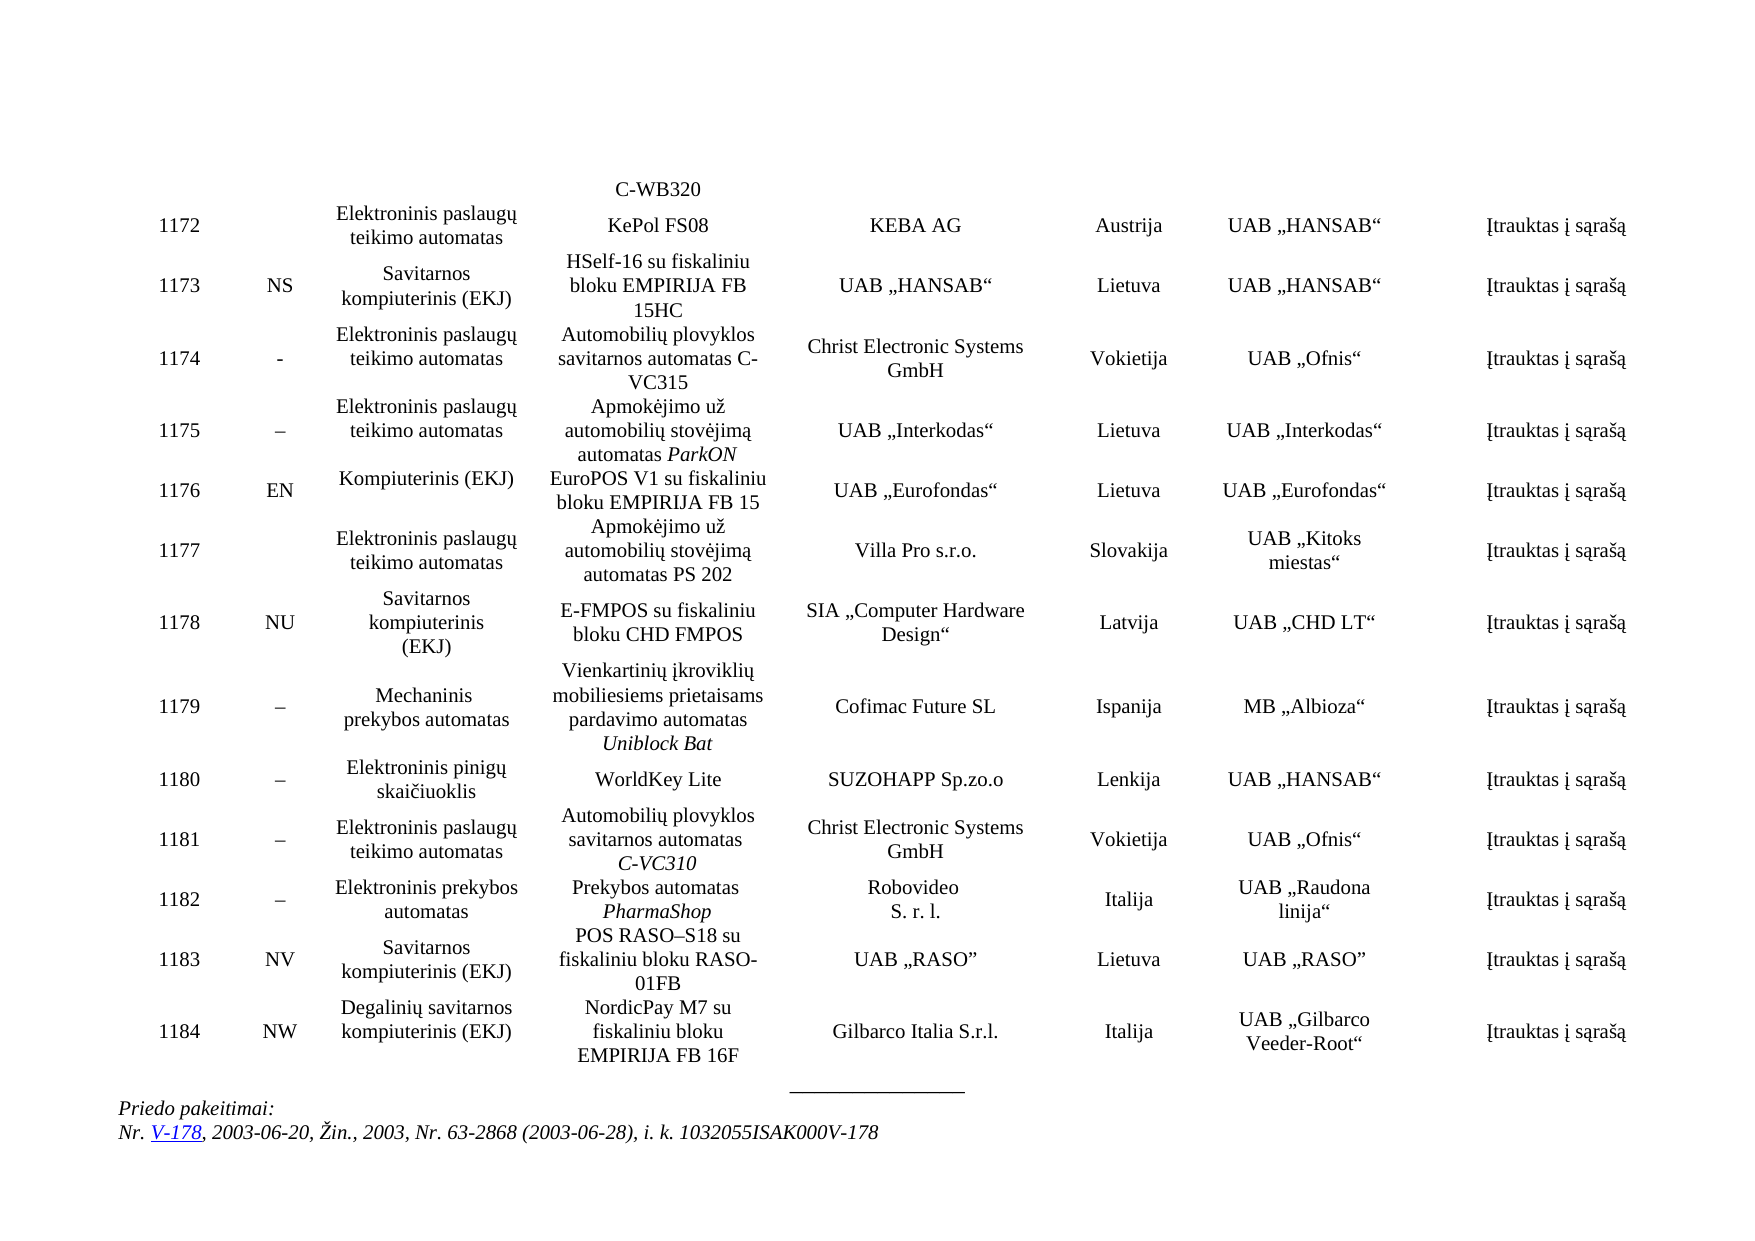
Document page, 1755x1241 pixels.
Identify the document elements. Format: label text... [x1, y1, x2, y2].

table_cell Įtrauktas į sąrašą [1403, 201, 1709, 249]
table_cell [115, 177, 244, 201]
table_cell [779, 177, 1052, 201]
table_cell Elektroninis paslaugų teikimo automatas [316, 201, 537, 249]
table_cell POS RASO–S18 su fiskaliniu bloku RASO-01FB [537, 923, 779, 995]
table_cell NS [244, 249, 316, 322]
table_cell MB „Albioza“ [1206, 659, 1403, 755]
table_cell UAB „Raudona linija“ [1206, 875, 1403, 923]
table_cell SUZOHAPP Sp.zo.o [779, 755, 1052, 803]
table_cell Gilbarco Italia S.r.l. [779, 995, 1052, 1067]
table_cell 1181 [115, 803, 244, 875]
text Priedo pakeitimai: [118, 1096, 1636, 1120]
table_cell Robovideo S. r. l. [779, 875, 1052, 923]
table_cell Degalinių savitarnos kompiuterinis (EKJ) [316, 995, 537, 1067]
table_cell Christ Electronic Systems GmbH [779, 803, 1052, 875]
table_cell [1403, 177, 1709, 201]
table_cell Elektroninis pinigų skaičiuoklis [316, 755, 537, 803]
table_cell Christ Electronic Systems GmbH [779, 322, 1052, 394]
table_cell SIA „Computer Hardware Design“ [779, 586, 1052, 658]
table_cell [244, 177, 316, 201]
table_cell UAB „HANSAB“ [779, 249, 1052, 322]
table_cell HSelf-16 su fiskaliniu bloku EMPIRIJA FB 15HC [537, 249, 779, 322]
table_cell UAB „RASO” [1206, 923, 1403, 995]
table_cell Elektroninis prekybos automatas [316, 875, 537, 923]
table_cell 1180 [115, 755, 244, 803]
table_cell UAB „RASO” [779, 923, 1052, 995]
table_cell Elektroninis paslaugų teikimo automatas [316, 322, 537, 394]
table_cell 1173 [115, 249, 244, 322]
table_cell Elektroninis paslaugų teikimo automatas [316, 803, 537, 875]
table_cell Ispanija [1052, 659, 1206, 755]
table_cell NW [244, 995, 316, 1067]
table_cell Įtrauktas į sąrašą [1403, 803, 1709, 875]
table_cell Įtrauktas į sąrašą [1403, 659, 1709, 755]
table_cell Savitarnos kompiuterinis (EKJ) [316, 249, 537, 322]
table_cell C-WB320 [537, 177, 779, 201]
table_cell UAB „Interkodas“ [779, 394, 1052, 466]
table_cell EuroPOS V1 su fiskaliniu bloku EMPIRIJA FB 15 [537, 466, 779, 514]
table_cell UAB „Ofnis“ [1206, 803, 1403, 875]
table_cell Austrija [1052, 201, 1206, 249]
table_cell Įtrauktas į sąrašą [1403, 394, 1709, 466]
table_cell Elektroninis paslaugų teikimo automatas [316, 394, 537, 466]
table_cell Cofimac Future SL [779, 659, 1052, 755]
table_cell KEBA AG [779, 201, 1052, 249]
table_cell Vienkartinių įkroviklių mobiliesiems prietaisams pardavimo automatas Uniblock Bat [537, 659, 779, 755]
table_cell EN [244, 466, 316, 514]
table_cell UAB „Ofnis“ [1206, 322, 1403, 394]
table_cell 1179 [115, 659, 244, 755]
table_cell Įtrauktas į sąrašą [1403, 923, 1709, 995]
table_cell – [244, 875, 316, 923]
table_cell Apmokėjimo už automobilių stovėjimą automatas ParkON [537, 394, 779, 466]
table_cell – [244, 755, 316, 803]
table_cell – [244, 803, 316, 875]
table_cell Įtrauktas į sąrašą [1403, 586, 1709, 658]
table_cell WorldKey Lite [537, 755, 779, 803]
table_cell UAB „CHD LT“ [1206, 586, 1403, 658]
table_cell 1176 [115, 466, 244, 514]
table_cell NV [244, 923, 316, 995]
table_cell Elektroninis paslaugų teikimo automatas [316, 514, 537, 586]
table_cell 1174 [115, 322, 244, 394]
table_cell [316, 177, 537, 201]
table_cell NordicPay M7 su fiskaliniu bloku EMPIRIJA FB 16F [537, 995, 779, 1067]
table_cell 1172 [115, 201, 244, 249]
table_cell UAB „HANSAB“ [1206, 201, 1403, 249]
table_cell 1183 [115, 923, 244, 995]
table_cell Automobilių plovyklos savitarnos automatas C-VC310 [537, 803, 779, 875]
table_cell NU [244, 586, 316, 658]
table_cell Italija [1052, 995, 1206, 1067]
table_cell Vokietija [1052, 322, 1206, 394]
table_cell [1206, 177, 1403, 201]
table_cell Lenkija [1052, 755, 1206, 803]
table_cell Lietuva [1052, 466, 1206, 514]
table_cell Italija [1052, 875, 1206, 923]
table_cell Kompiuterinis (EKJ) [316, 466, 537, 514]
table_cell 1177 [115, 514, 244, 586]
table_cell Savitarnos kompiuterinis (EKJ) [316, 923, 537, 995]
table_cell Slovakija [1052, 514, 1206, 586]
table_cell UAB „Eurofondas“ [779, 466, 1052, 514]
table_cell Įtrauktas į sąrašą [1403, 995, 1709, 1067]
table_cell Lietuva [1052, 394, 1206, 466]
table_cell UAB „Gilbarco Veeder-Root“ [1206, 995, 1403, 1067]
table_cell Įtrauktas į sąrašą [1403, 875, 1709, 923]
table_cell 1184 [115, 995, 244, 1067]
table_cell 1175 [115, 394, 244, 466]
table_cell - [244, 322, 316, 394]
table_cell Įtrauktas į sąrašą [1403, 466, 1709, 514]
table_cell Lietuva [1052, 249, 1206, 322]
table_cell UAB „Interkodas“ [1206, 394, 1403, 466]
table_cell Villa Pro s.r.o. [779, 514, 1052, 586]
table_cell Automobilių plovyklos savitarnos automatas C-VC315 [537, 322, 779, 394]
table_cell UAB „Kitoks miestas“ [1206, 514, 1403, 586]
table_cell Lietuva [1052, 923, 1206, 995]
table_cell – [244, 659, 316, 755]
table_cell – [244, 394, 316, 466]
table_cell Apmokėjimo už automobilių stovėjimą automatas PS 202 [537, 514, 779, 586]
table_cell Įtrauktas į sąrašą [1403, 755, 1709, 803]
table_cell Įtrauktas į sąrašą [1403, 514, 1709, 586]
table_cell Mechaninis prekybos automatas [316, 659, 537, 755]
table_cell Latvija [1052, 586, 1206, 658]
table_cell E-FMPOS su fiskaliniu bloku CHD FMPOS [537, 586, 779, 658]
table_cell UAB „HANSAB“ [1206, 249, 1403, 322]
table_cell [1052, 177, 1206, 201]
table_cell 1178 [115, 586, 244, 658]
table_cell [244, 201, 316, 249]
table_cell Savitarnos kompiuterinis (EKJ) [316, 586, 537, 658]
table_cell UAB „Eurofondas“ [1206, 466, 1403, 514]
text ______________ [118, 1067, 1636, 1096]
table_cell [244, 514, 316, 586]
table_cell Įtrauktas į sąrašą [1403, 322, 1709, 394]
table_cell Įtrauktas į sąrašą [1403, 249, 1709, 322]
table_cell Vokietija [1052, 803, 1206, 875]
table_cell UAB „HANSAB“ [1206, 755, 1403, 803]
table_cell Prekybos automatas PharmaShop [537, 875, 779, 923]
table_cell KePol FS08 [537, 201, 779, 249]
text Nr. V-178, 2003-06-20, Žin., 2003, Nr. 63-2868 (2003-06-28), i. k. 1032055ISAK000V-178 [118, 1120, 1636, 1144]
table_cell 1182 [115, 875, 244, 923]
